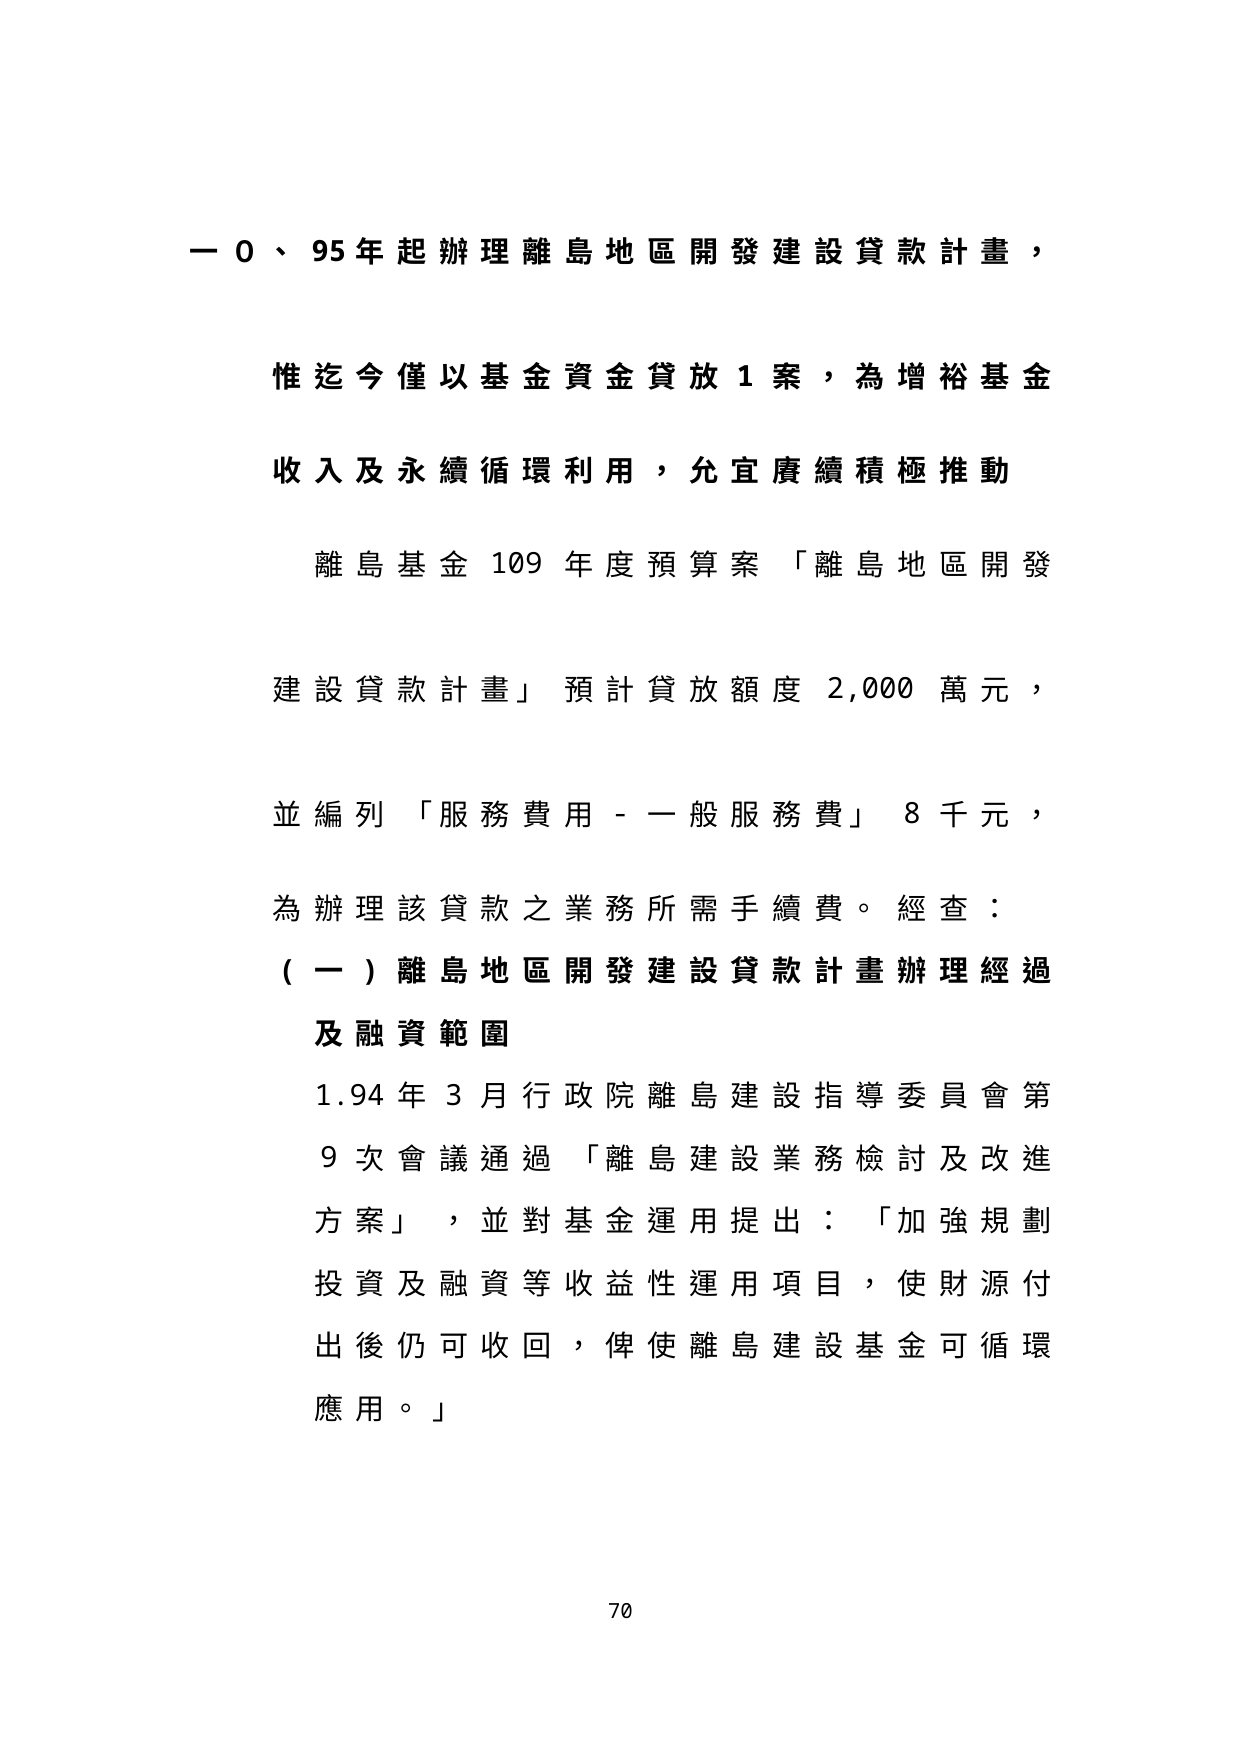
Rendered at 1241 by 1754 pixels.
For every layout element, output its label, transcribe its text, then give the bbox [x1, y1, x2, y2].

text 1.94年3月行政院離島建設指導委員會第9次會議通過「離島建設業務檢討及改進方案」，並對基金運用提出：「加強規劃投資及融資等收益性運用項目，使財源付出後仍可收回，俾使離島建設基金可循環應用。」 [271, 1052, 1058, 1427]
text 離島基金109年度預算案「離島地區開發建設貸款計畫」預計貸放額度2,000萬元，並編列「服務費用-一般服務費」8千元，為辦理該貸款之業務所需手續費。經查： [242, 490, 1058, 927]
text 一０、95年起辦理離島地區開發建設貸款計畫，惟迄今僅以基金資金貸放1案，為增裕基金收入及永續循環利用，允宜賡續積極推動 [183, 177, 1058, 490]
text (一)離島地區開發建設貸款計畫辦理經過及融資範圍 [242, 927, 1058, 1052]
